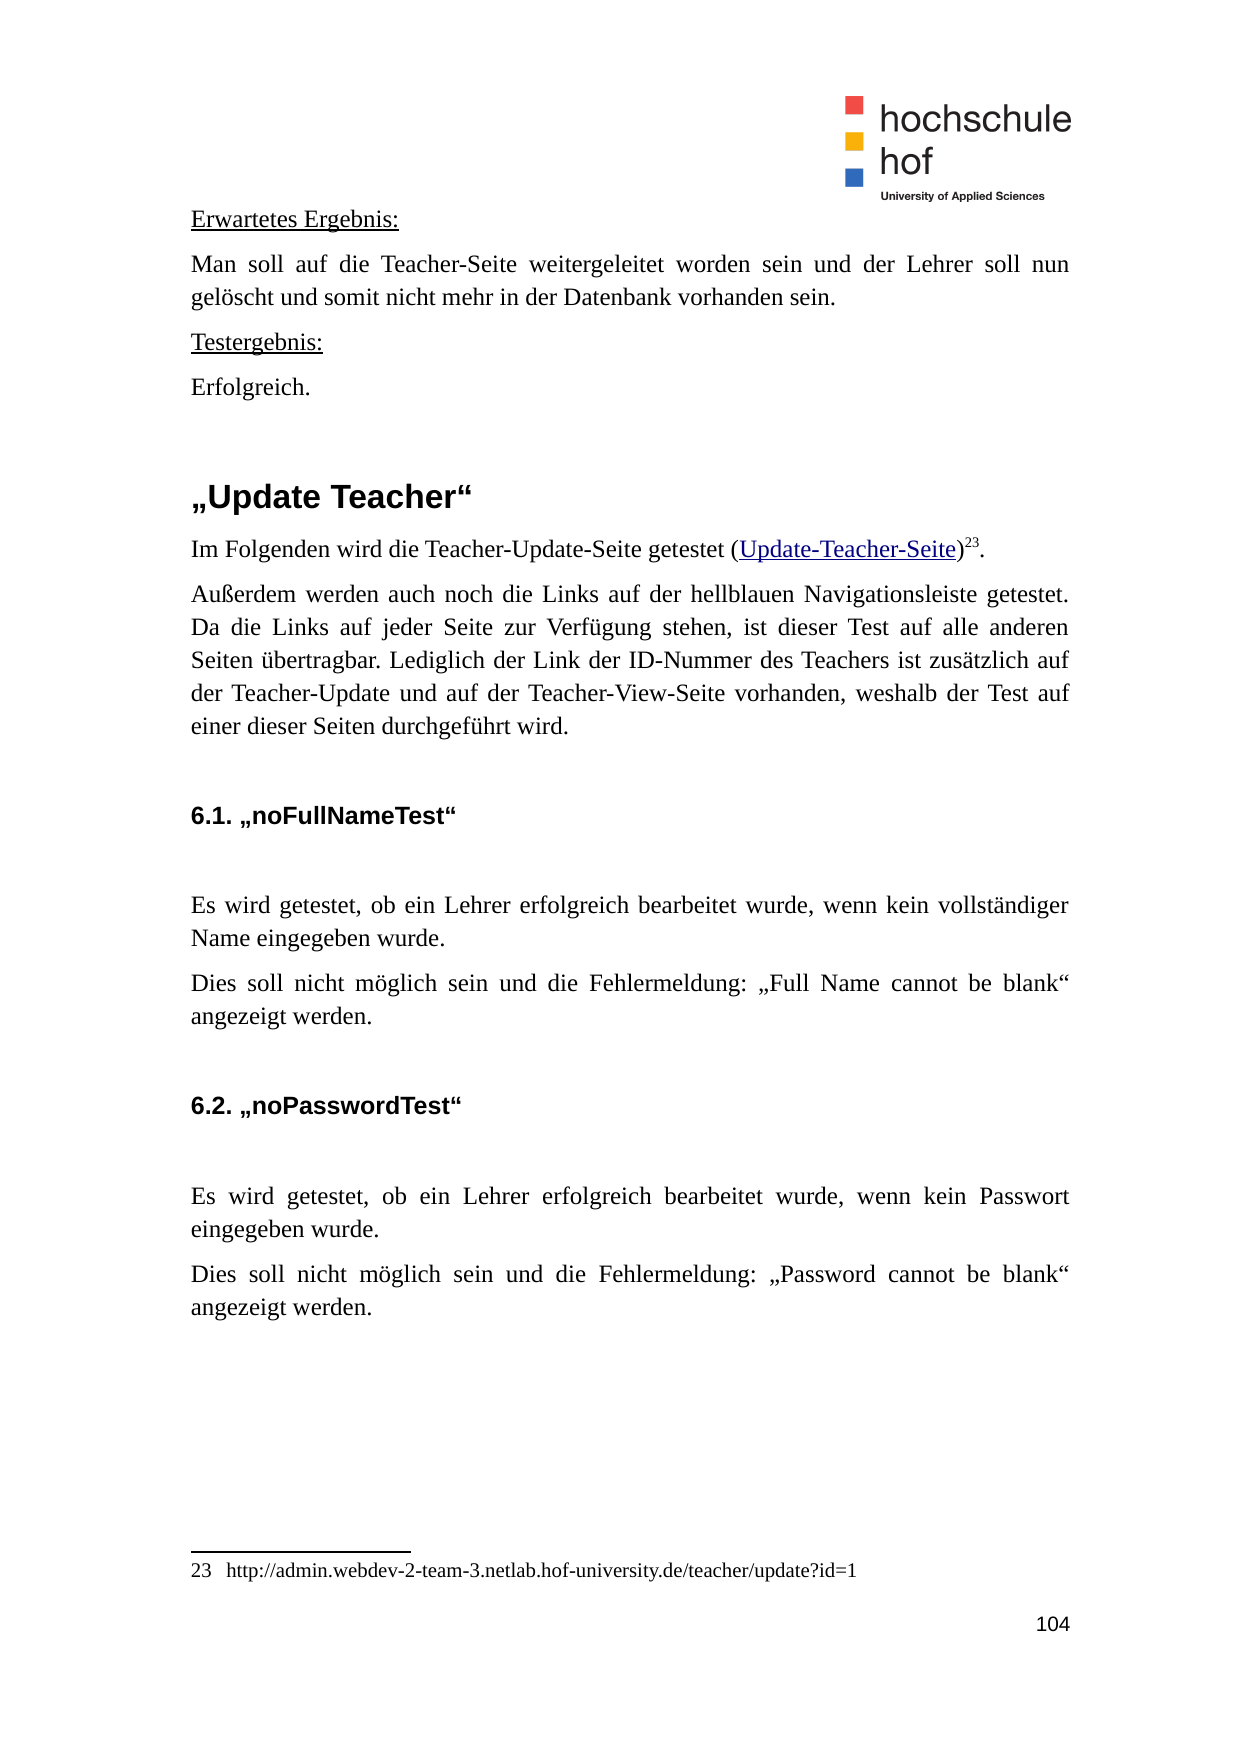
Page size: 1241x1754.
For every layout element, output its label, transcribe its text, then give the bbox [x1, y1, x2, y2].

text Außerdem werden auch noch die Links auf der hellblauen Navigationsleiste getestet. Da die Links auf jeder Seite zur Verfügung stehen, ist dieser Test auf alle anderen Seiten übertragbar. Lediglich der Link der ID-Nummer des Teachers ist zusätzlich auf der Teacher-Update und auf der Teacher-View-Seite vorhanden, weshalb der Test auf einer dieser Seiten durchgeführt wird. [191, 579, 1070, 739]
text Es wird getestet, ob ein Lehrer erfolgreich bearbeitet wurde, wenn kein vollständiger Name eingegeben wurde. [191, 890, 1070, 952]
text 6.1. „noFullNameTest“ [191, 801, 1070, 829]
text http://admin.webdev-2-team-3.netlab.hof-university.de/teacher/update?id=1 [191, 1558, 1070, 1582]
text Es wird getestet, ob ein Lehrer erfolgreich bearbeitet wurde, wenn kein Passwort eingegeben wurde. [191, 1181, 1070, 1243]
text 6.2. „noPasswordTest“ [191, 1091, 1070, 1120]
text Testergebnis: [191, 327, 1070, 356]
text Man soll auf die Teacher-Seite weitergeleitet worden sein und der Lehrer soll nun gelöscht und somit nicht mehr in der Datenbank vorhanden sein. [191, 249, 1070, 311]
text Erfolgreich. [191, 372, 1070, 401]
text Im Folgenden wird die Teacher-Update-Seite getestet (Update-Teacher-Seite). [191, 534, 1070, 563]
picture [845, 96, 1071, 202]
text Dies soll nicht möglich sein und die Fehlermeldung: „Full Name cannot be blank“ angezeigt werden. [191, 968, 1070, 1030]
subtitle „Update Teacher“ [191, 477, 1070, 515]
text Dies soll nicht möglich sein und die Fehlermeldung: „Password cannot be blank“ angezeigt werden. [191, 1259, 1070, 1321]
text Erwartetes Ergebnis: [191, 204, 1070, 233]
